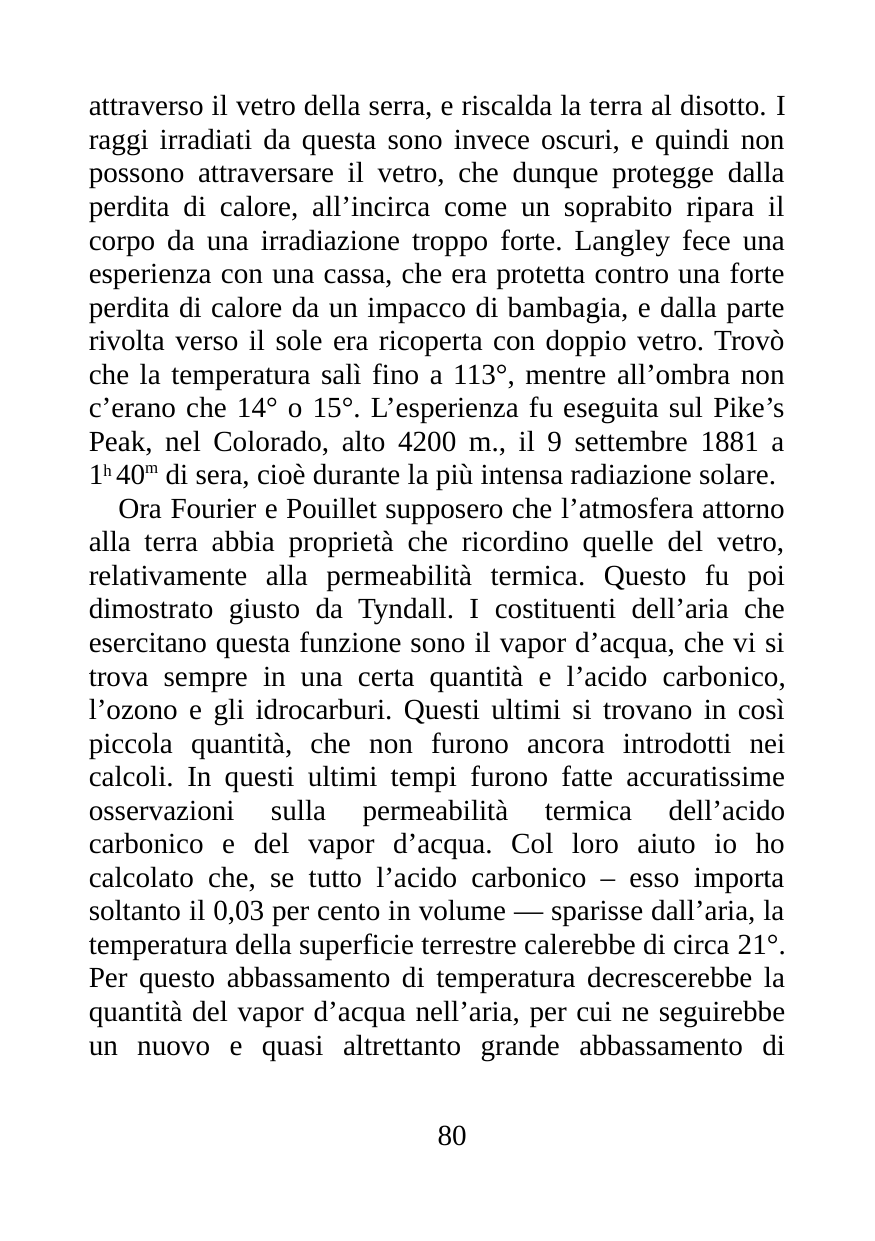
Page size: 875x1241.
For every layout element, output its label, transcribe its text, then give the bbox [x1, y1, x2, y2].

text Ora Fourier e Pouillet supposero che l’atmosfera attorno alla terra abbia proprietà che ricordino quelle del vetro, relativamente alla permeabilità termica. Questo fu poi dimostrato giusto da Tyndall. I costituenti dell’aria che esercitano questa funzione sono il vapor d’acqua, che vi si trova sempre in una certa quantità e l’acido carbonico, l’ozono e gli idrocarburi. Questi ultimi si trovano in così piccola quantità, che non furono ancora introdotti nei calcoli. In questi ultimi tempi furono fatte accuratissime osservazioni sulla permeabilità termica dell’acido carbonico e del vapor d’acqua. Col loro aiuto io ho calcolato che, se tutto l’acido carbonico – esso importa soltanto il 0,03 per cento in volume — sparisse dall’aria, la temperatura della superficie terrestre calerebbe di circa 21°. Per questo abbassamento di temperatura decrescerebbe la quantità del vapor d’acqua nell’aria, per cui ne seguirebbe un nuovo e quasi altrettanto grande abbassamento di [88, 491, 786, 1061]
text attraverso il vetro della serra, e riscalda la terra al disotto. I raggi irradiati da questa sono invece oscuri, e quindi non possono attraversare il vetro, che dunque protegge dalla perdita di calore, all’incirca come un soprabito ripara il corpo da una irradiazione troppo forte. Langley fece una esperienza con una cassa, che era protetta contro una forte perdita di calore da un impacco di bambagia, e dalla parte rivolta verso il sole era ricoperta con doppio vetro. Trovò che la temperatura salì fino a 113°, mentre all’ombra non c’erano che 14° o 15°. L’esperienza fu eseguita sul Pike’s Peak, nel Colorado, alto 4200 m., il 9 settembre 1881 a 1h 40m di sera, cioè durante la più intensa radiazione solare. [88, 88, 786, 491]
